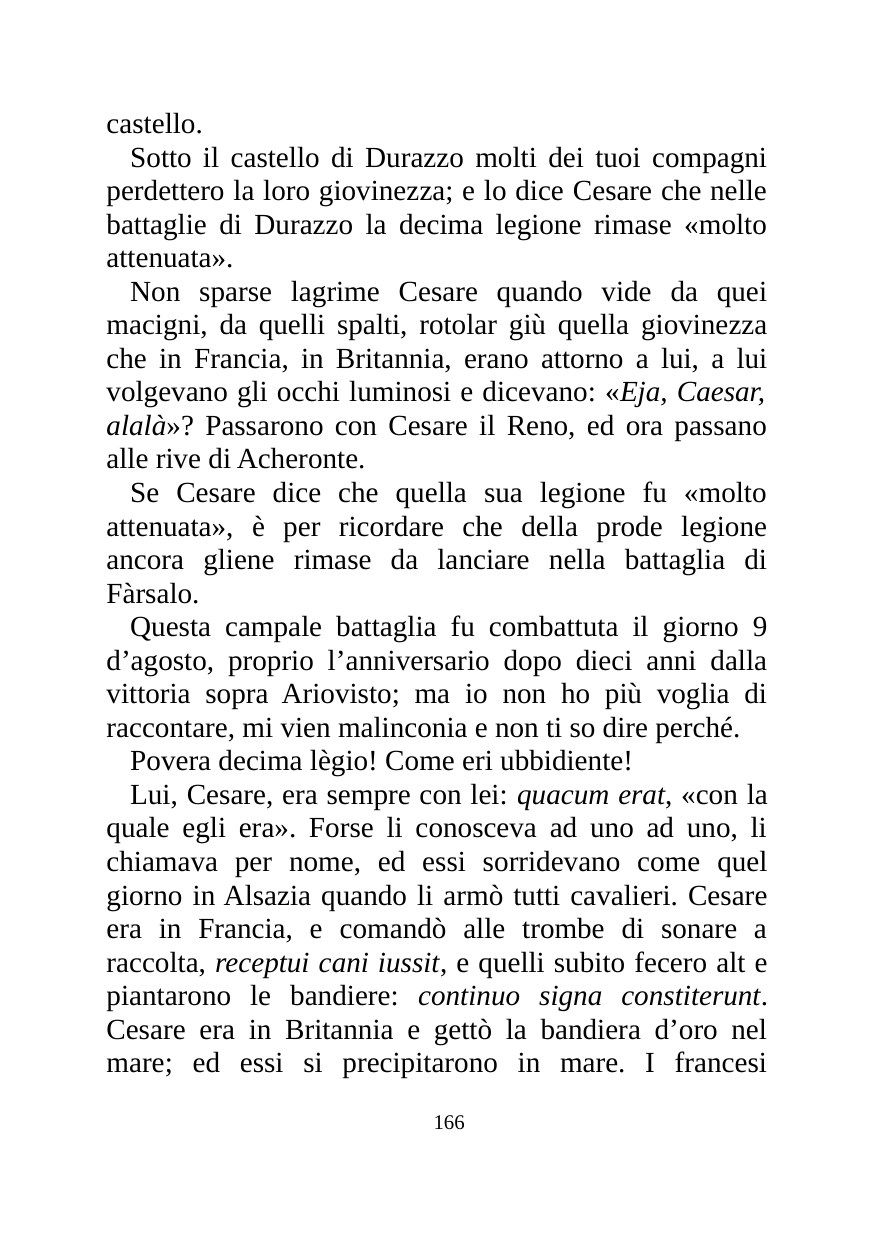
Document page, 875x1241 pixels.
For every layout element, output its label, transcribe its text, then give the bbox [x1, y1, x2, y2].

text Povera decima lègio! Come eri ubbidiente! [106, 743, 768, 777]
text Lui, Cesare, era sempre con lei: quacum erat, «con la quale egli era». Forse li conosceva ad uno ad uno, li chiamava per nome, ed essi sorridevano come quel giorno in Alsazia quando li armò tutti cavalieri. Cesare era in Francia, e comandò alle trombe di sonare a raccolta, receptui cani iussit, e quelli subito fecero alt e piantarono le bandiere: continuo signa constiterunt. Cesare era in Britannia e gettò la bandiera d’oro nel mare; ed essi si precipitarono in mare. I francesi [106, 777, 768, 1079]
text Se Cesare dice che quella sua legione fu «molto attenuata», è per ricordare che della prode legione ancora gliene rimase da lanciare nella battaglia di Fàrsalo. [106, 475, 768, 609]
text Non sparse lagrime Cesare quando vide da quei macigni, da quelli spalti, rotolar giù quella giovinezza che in Francia, in Britannia, erano attorno a lui, a lui volgevano gli occhi luminosi e dicevano: «Eja, Caesar, alalà»? Passarono con Cesare il Reno, ed ora passano alle rive di Acheronte. [106, 274, 768, 475]
text Questa campale battaglia fu combattuta il giorno 9 d’agosto, proprio l’anniversario dopo dieci anni dalla vittoria sopra Ariovisto; ma io non ho più voglia di raccontare, mi vien malinconia e non ti so dire perché. [106, 609, 768, 743]
text Sotto il castello di Durazzo molti dei tuoi compagni perdettero la loro giovinezza; e lo dice Cesare che nelle battaglie di Durazzo la decima legione rimase «molto attenuata». [106, 140, 768, 274]
text castello. [106, 106, 768, 140]
